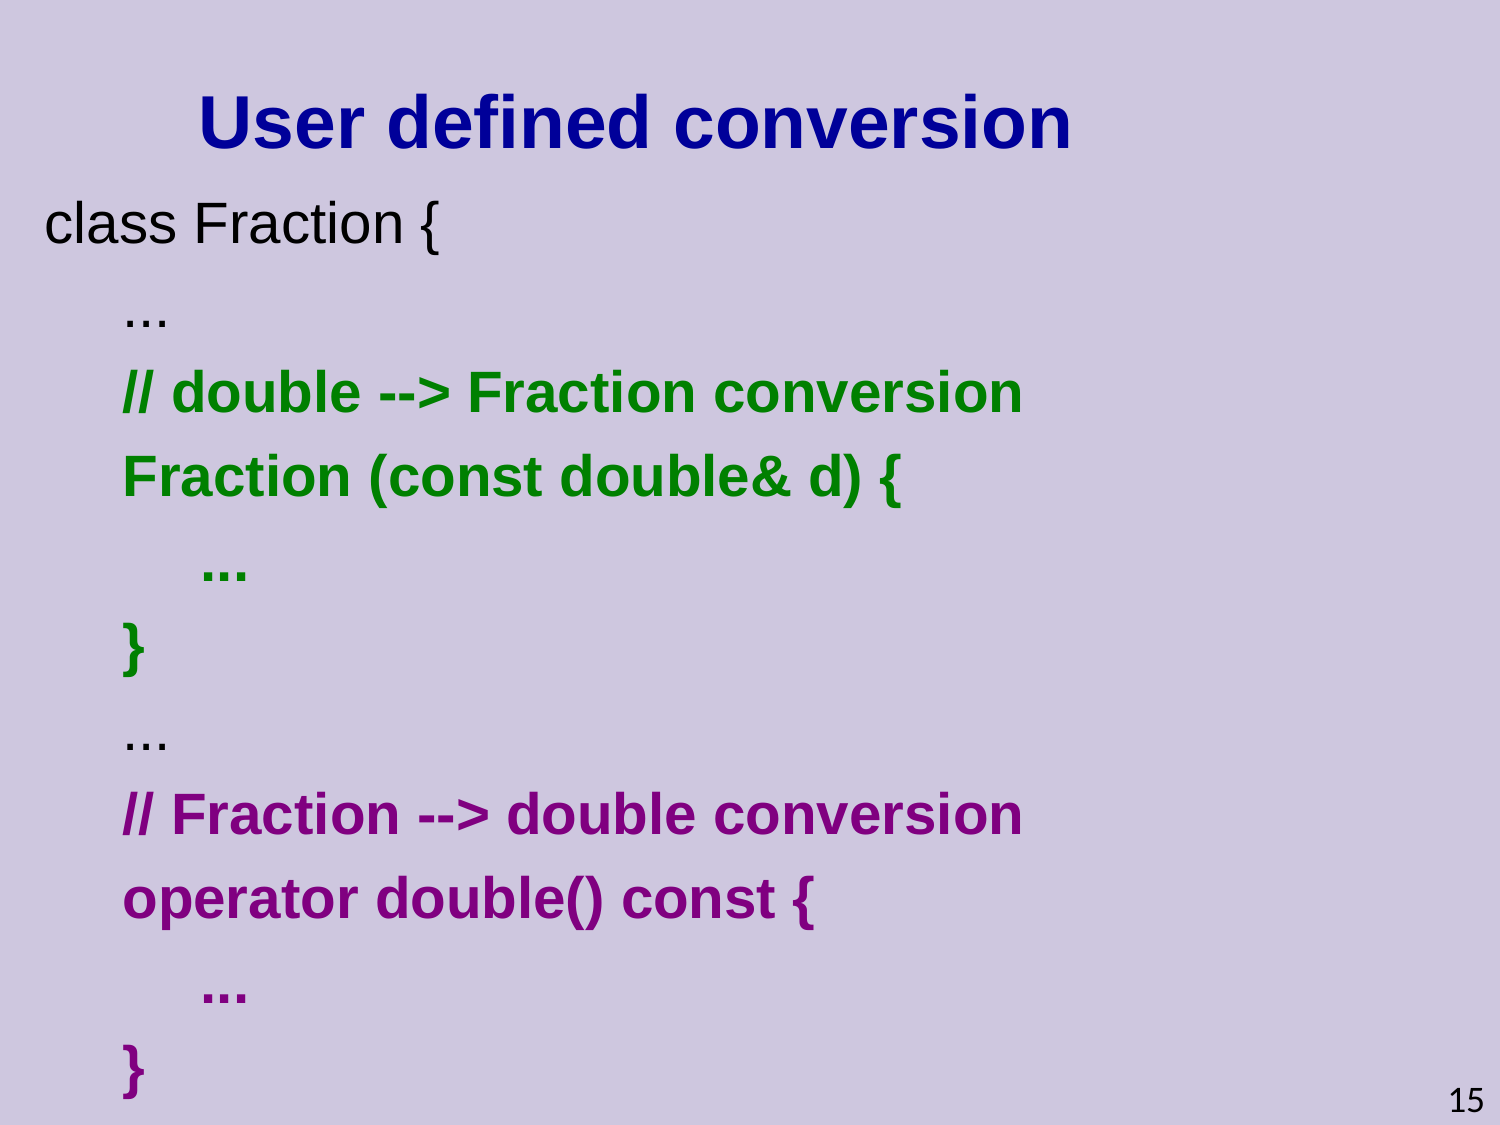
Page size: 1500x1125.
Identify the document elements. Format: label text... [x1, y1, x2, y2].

list class Fraction { ... // double --> Fraction conversion Fraction (const double& d) { ... } ... // Fraction --> double conversion operator double() const { ... } ... [44, 184, 1463, 1125]
text_box [1463, 1069, 1500, 1125]
title User defined conversion [198, 24, 1468, 213]
